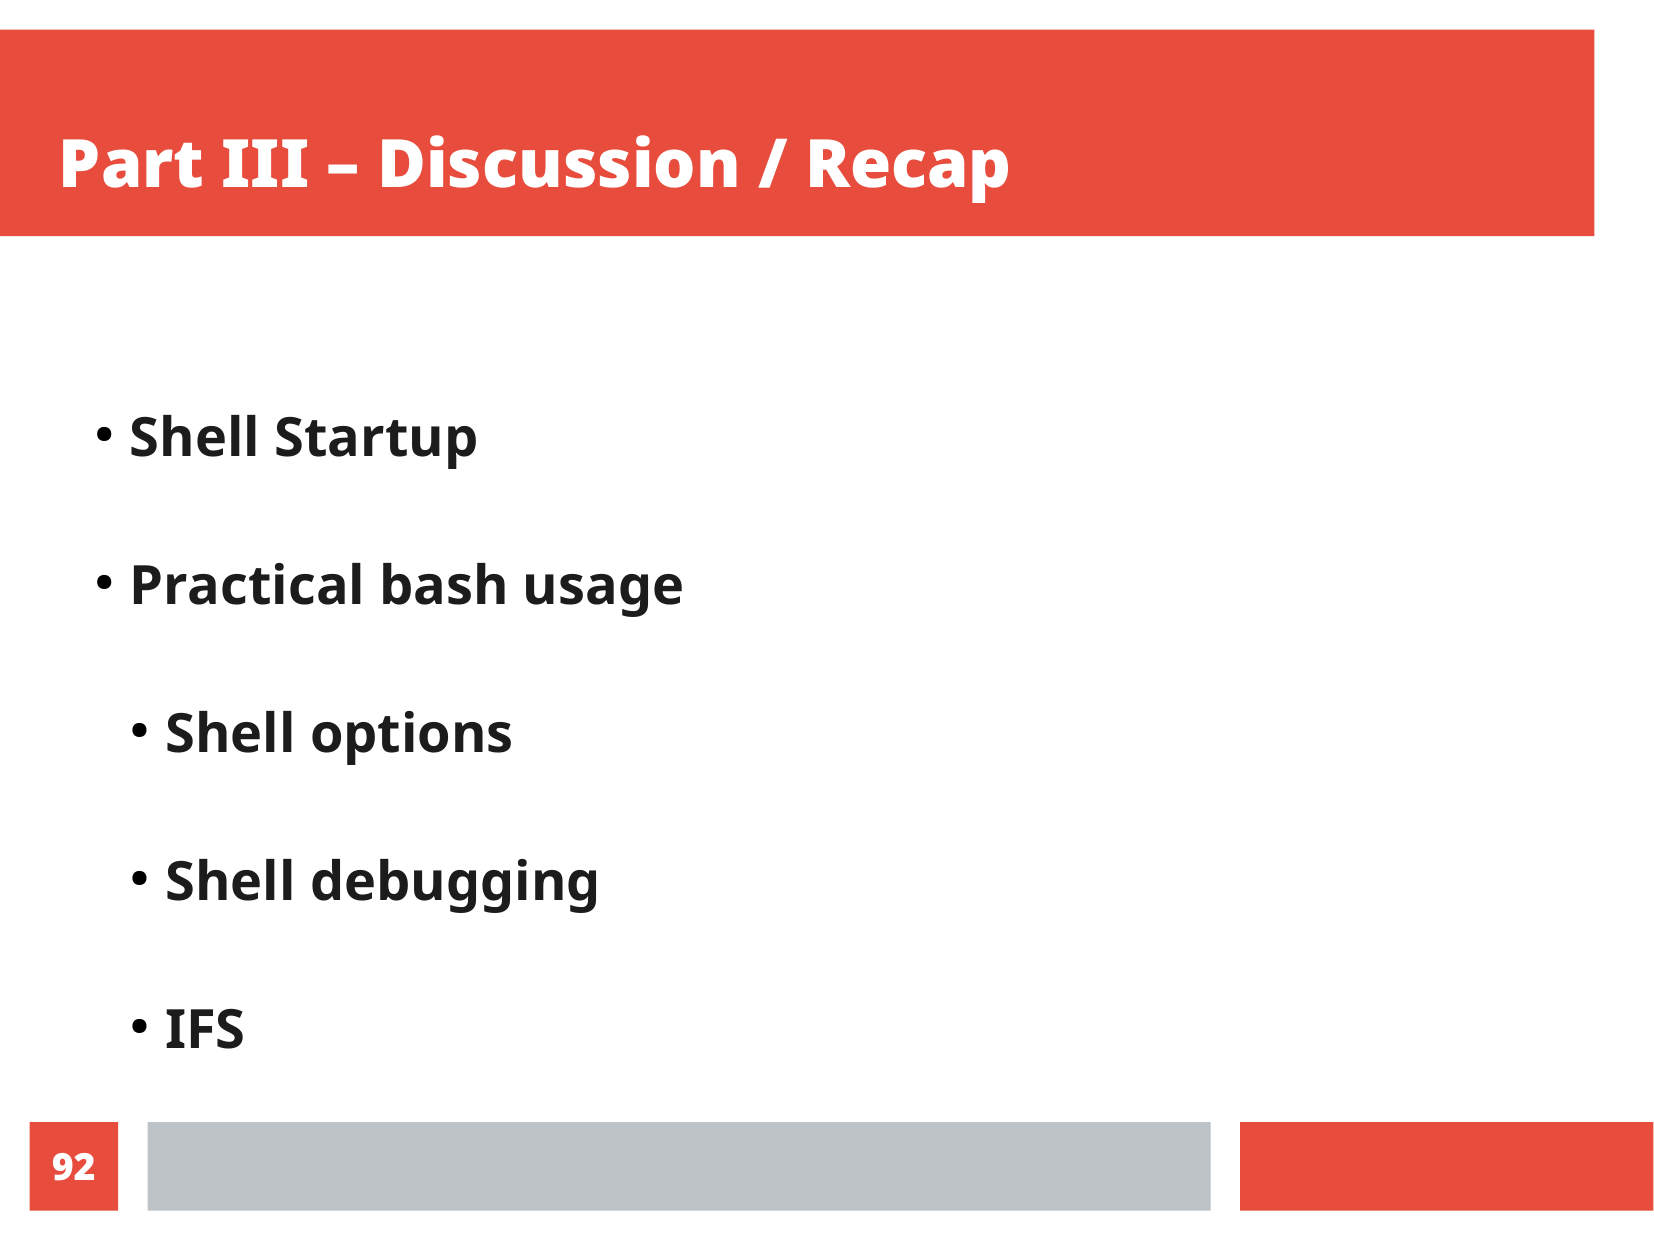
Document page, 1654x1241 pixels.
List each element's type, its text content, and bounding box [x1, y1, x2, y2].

title Part III – Discussion / Recap [59, 59, 1595, 207]
subtitle Shell Startup Practical bash usage Shell options Shell debugging IFS [59, 324, 1565, 1093]
